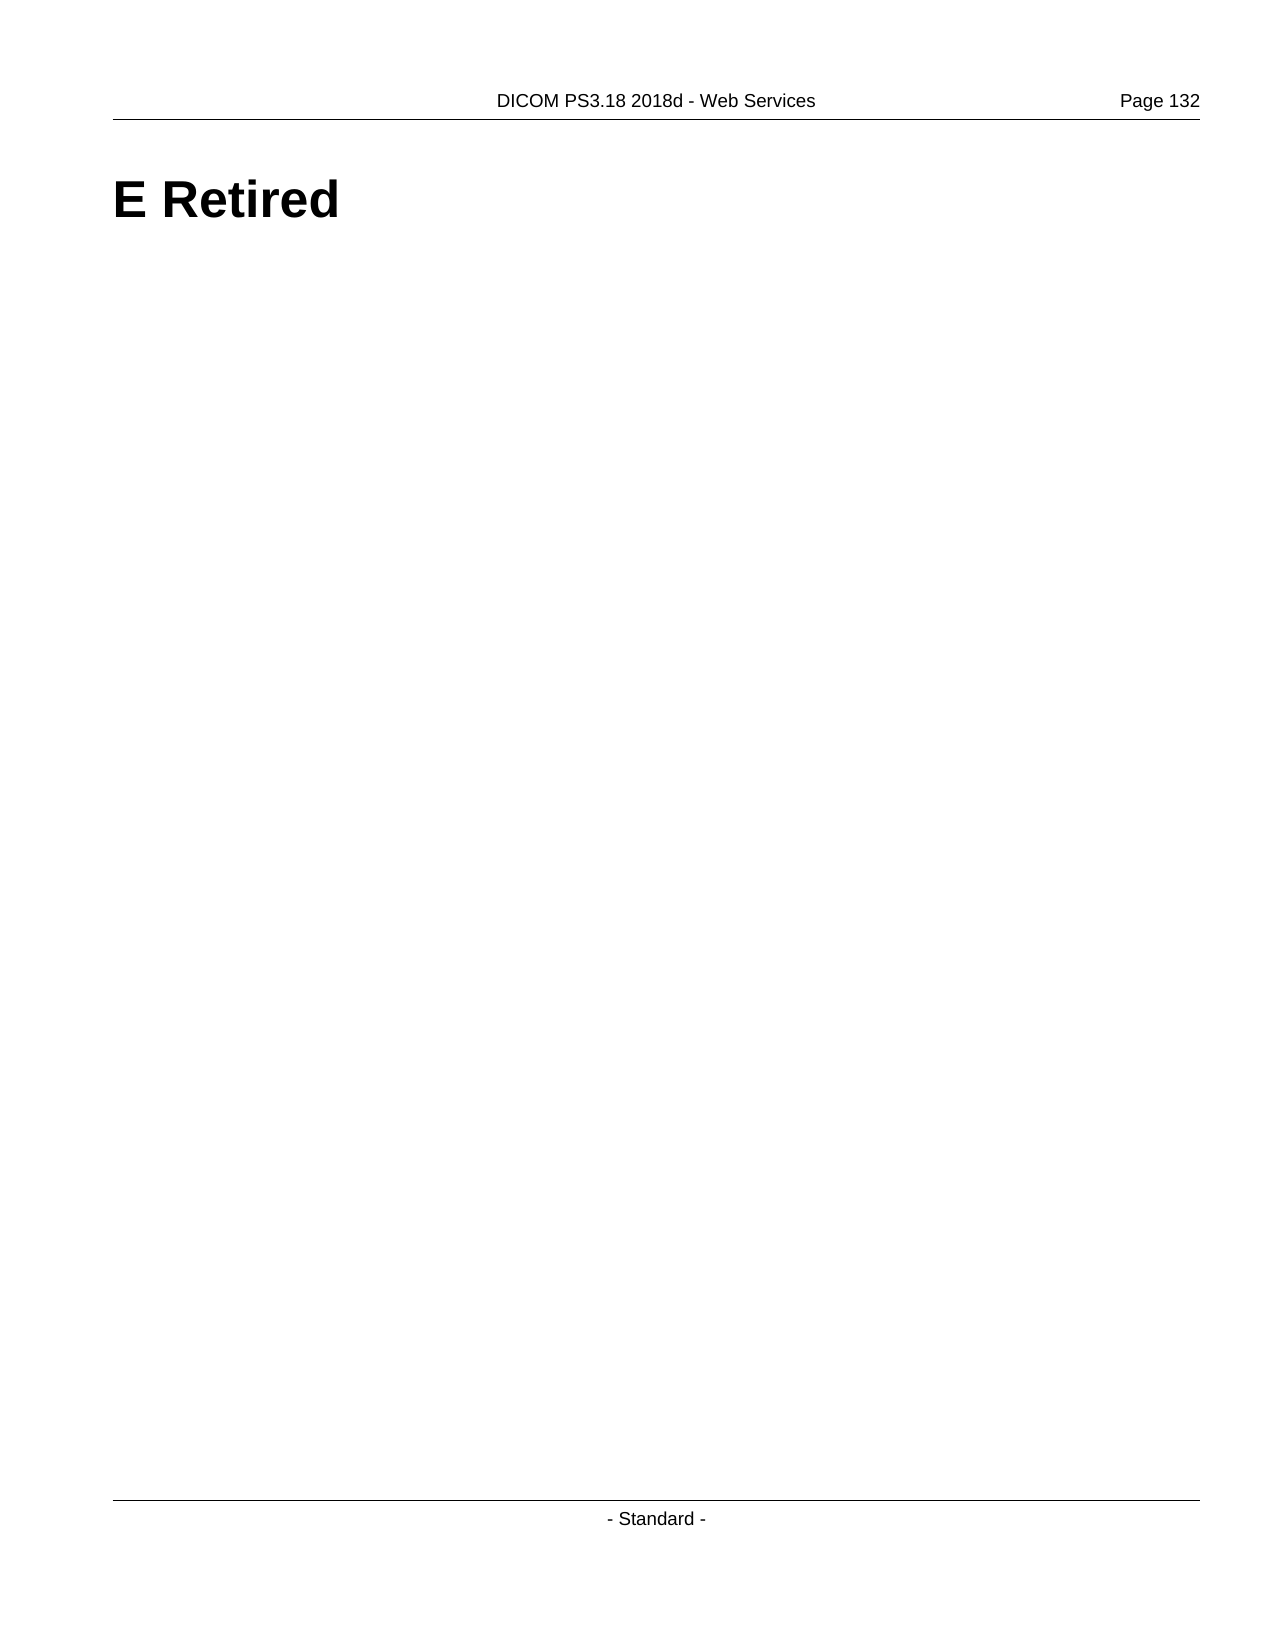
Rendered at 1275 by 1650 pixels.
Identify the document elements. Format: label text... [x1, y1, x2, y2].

text E Retired [112, 169, 1200, 228]
